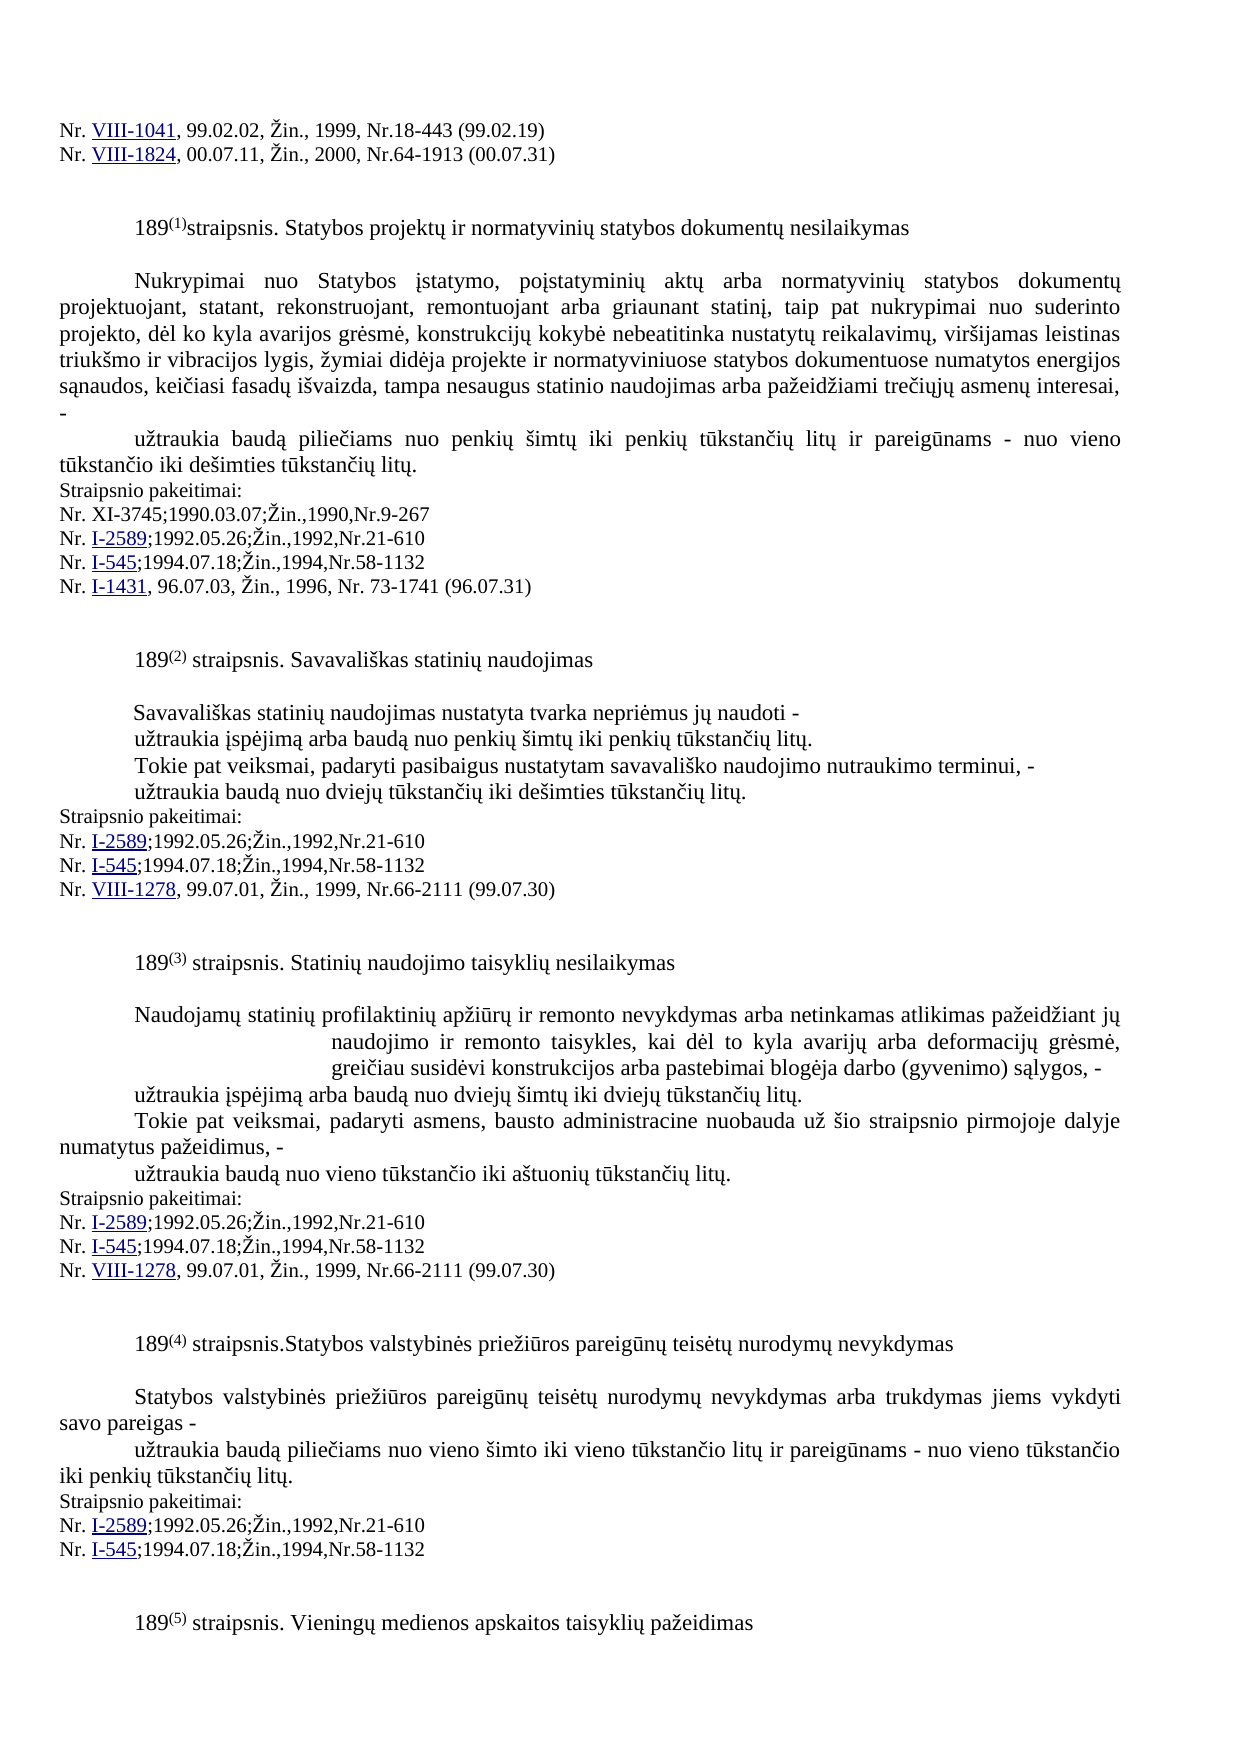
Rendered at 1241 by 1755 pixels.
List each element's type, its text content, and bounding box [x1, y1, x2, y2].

text Statybos valstybinės priežiūros pareigūnų teisėtų nurodymų nevykdymas arba trukdymas jiems vykdyti savo pareigas - [59, 1383, 1122, 1436]
text užtraukia baudą piliečiams nuo penkių šimtų iki penkių tūkstančių litų ir pareigūnams - nuo vieno tūkstančio iki dešimties tūkstančių litų. [59, 425, 1122, 478]
text Nr. I-1431, 96.07.03, Žin., 1996, Nr. 73-1741 (96.07.31) [59, 574, 1122, 598]
text 189(3) straipsnis. Statinių naudojimo taisyklių nesilaikymas [59, 949, 1122, 975]
text Nukrypimai nuo Statybos įstatymo, poįstatyminių aktų arba normatyvinių statybos dokumentų projektuojant, statant, rekonstruojant, remontuojant arba griaunant statinį, taip pat nukrypimai nuo suderinto projekto, dėl ko kyla avarijos grėsmė, konstrukcijų kokybė nebeatitinka nustatytų reikalavimų, viršijamas leistinas triukšmo ir vibracijos lygis, žymiai didėja projekte ir normatyviniuose statybos dokumentuose numatytos energijos sąnaudos, keičiasi fasadų išvaizda, tampa nesaugus statinio naudojimas arba pažeidžiami trečiųjų asmenų interesai, - [59, 267, 1122, 425]
text 189(5) straipsnis. Vieningų medienos apskaitos taisyklių pažeidimas [59, 1609, 1122, 1635]
text Nr. I-2589;1992.05.26;Žin.,1992,Nr.21-610 [59, 1513, 1122, 1537]
text užtraukia baudą nuo dviejų tūkstančių iki dešimties tūkstančių litų. [59, 778, 1122, 804]
text Nr. VIII-1824, 00.07.11, Žin., 2000, Nr.64-1913 (00.07.31) [59, 142, 1122, 166]
text Savavališkas statinių naudojimas nustatyta tvarka nepriėmus jų naudoti - [59, 699, 1122, 725]
text užtraukia įspėjimą arba baudą nuo penkių šimtų iki penkių tūkstančių litų. [59, 725, 1122, 752]
text 189(4) straipsnis.Statybos valstybinės priežiūros pareigūnų teisėtų nurodymų nevykdymas [59, 1330, 1122, 1357]
text Tokie pat veiksmai, padaryti asmens, bausto administracine nuobauda už šio straipsnio pirmojoje dalyje numatytus pažeidimus, - [59, 1107, 1122, 1160]
text Nr. I-545;1994.07.18;Žin.,1994,Nr.58-1132 [59, 1537, 1122, 1561]
text Nr. I-2589;1992.05.26;Žin.,1992,Nr.21-610 [59, 1210, 1122, 1234]
text Straipsnio pakeitimai: [59, 478, 1122, 502]
text Nr. I-2589;1992.05.26;Žin.,1992,Nr.21-610 [59, 526, 1122, 550]
text 189(1)straipsnis. Statybos projektų ir normatyvinių statybos dokumentų nesilaikymas [59, 214, 1122, 241]
text Naudojamų statinių profilaktinių apžiūrų ir remonto nevykdymas arba netinkamas atlikimas pažeidžiant jų naudojimo ir remonto taisykles, kai dėl to kyla avarijų arba deformacijų grėsmė, greičiau susidėvi konstrukcijos arba pastebimai blogėja darbo (gyvenimo) sąlygos, - [134, 1002, 1122, 1081]
text Nr. VIII-1041, 99.02.02, Žin., 1999, Nr.18-443 (99.02.19) [59, 118, 1122, 142]
text Straipsnio pakeitimai: [59, 1186, 1122, 1210]
text Straipsnio pakeitimai: [59, 1488, 1122, 1513]
text Straipsnio pakeitimai: [59, 804, 1122, 828]
text užtraukia įspėjimą arba baudą nuo dviejų šimtų iki dviejų tūkstančių litų. [59, 1081, 1122, 1107]
text Nr. I-2589;1992.05.26;Žin.,1992,Nr.21-610 [59, 828, 1122, 853]
text užtraukia baudą nuo vieno tūkstančio iki aštuonių tūkstančių litų. [59, 1160, 1122, 1186]
text Nr. VIII-1278, 99.07.01, Žin., 1999, Nr.66-2111 (99.07.30) [59, 877, 1122, 901]
text Nr. I-545;1994.07.18;Žin.,1994,Nr.58-1132 [59, 1234, 1122, 1258]
text Tokie pat veiksmai, padaryti pasibaigus nustatytam savavališko naudojimo nutraukimo terminui, - [59, 752, 1122, 778]
text Nr. VIII-1278, 99.07.01, Žin., 1999, Nr.66-2111 (99.07.30) [59, 1258, 1122, 1282]
text Nr. XI-3745;1990.03.07;Žin.,1990,Nr.9-267 [59, 502, 1122, 526]
text Nr. I-545;1994.07.18;Žin.,1994,Nr.58-1132 [59, 550, 1122, 574]
text Nr. I-545;1994.07.18;Žin.,1994,Nr.58-1132 [59, 853, 1122, 877]
text 189(2) straipsnis. Savavališkas statinių naudojimas [59, 646, 1122, 673]
text užtraukia baudą piliečiams nuo vieno šimto iki vieno tūkstančio litų ir pareigūnams - nuo vieno tūkstančio iki penkių tūkstančių litų. [59, 1436, 1122, 1488]
